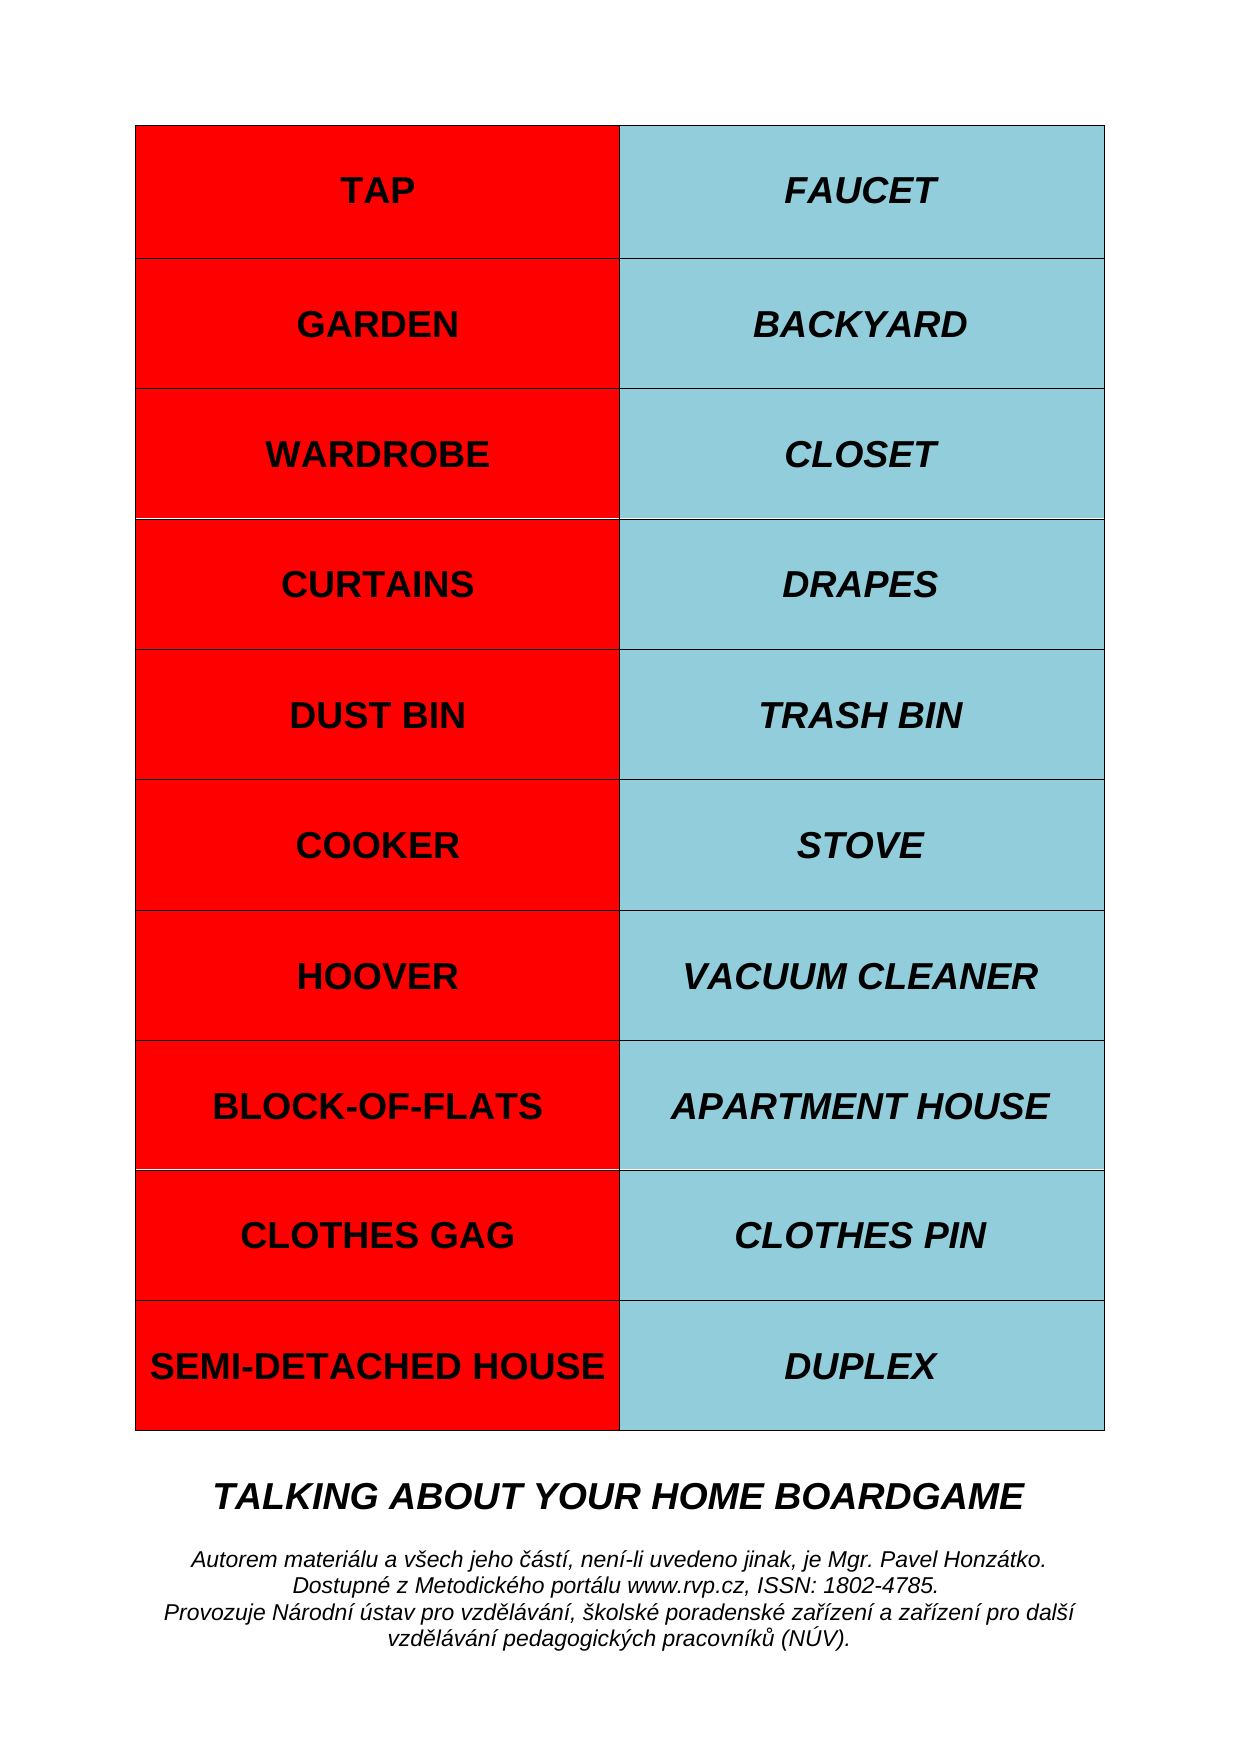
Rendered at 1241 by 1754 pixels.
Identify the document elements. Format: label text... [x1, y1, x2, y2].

table_cell VACUUM CLEANER [620, 911, 1104, 1040]
table_cell CLOTHES PIN [620, 1171, 1104, 1300]
table_cell HOOVER [136, 911, 619, 1040]
table_cell BACKYARD [620, 259, 1104, 388]
table_cell DRAPES [620, 520, 1104, 649]
table_cell BLOCK-OF-FLATS [136, 1041, 619, 1169]
table_cell COOKER [136, 780, 619, 910]
table_cell DUPLEX [620, 1301, 1104, 1430]
table_cell DUST BIN [136, 650, 619, 779]
table_cell TRASH BIN [620, 650, 1104, 779]
table_cell WARDROBE [136, 389, 619, 518]
table_cell CLOSET [620, 389, 1104, 518]
table_header FAUCET [620, 126, 1104, 258]
table_cell SEMI-DETACHED HOUSE [136, 1301, 619, 1430]
table_cell CLOTHES GAG [136, 1171, 619, 1300]
text TALKING ABOUT YOUR HOME BOARDGAME [148, 1474, 1093, 1518]
table_cell GARDEN [136, 259, 619, 388]
table_header TAP [136, 126, 619, 258]
table_cell STOVE [620, 780, 1104, 910]
table_cell CURTAINS [136, 520, 619, 649]
table_cell APARTMENT HOUSE [620, 1041, 1104, 1169]
